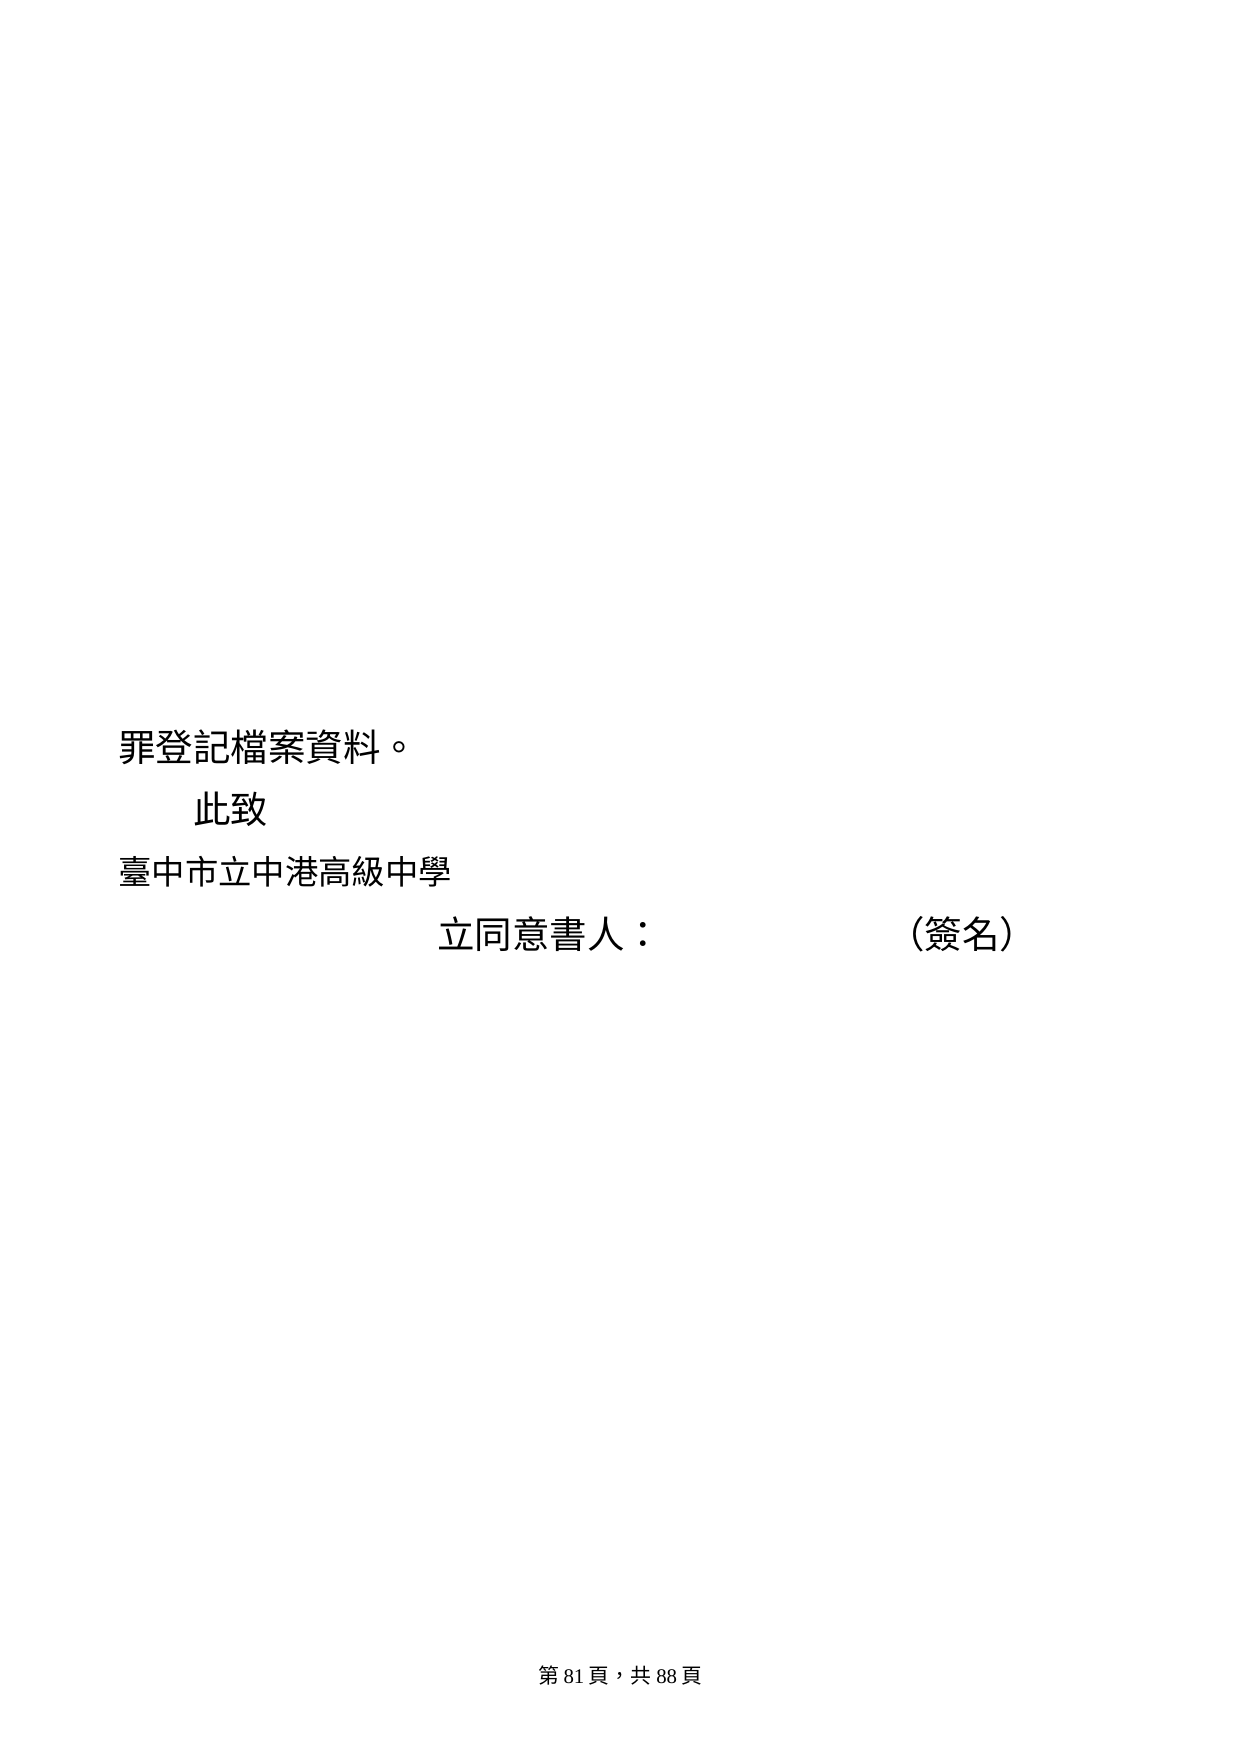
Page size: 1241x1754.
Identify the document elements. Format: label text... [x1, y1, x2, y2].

text 罪登記檔案資料。 [118, 703, 1122, 766]
text 此致 [118, 766, 1122, 828]
text 立同意書人： （簽名） [118, 891, 1122, 953]
text 臺中市立中港高級中學 [118, 828, 1122, 891]
